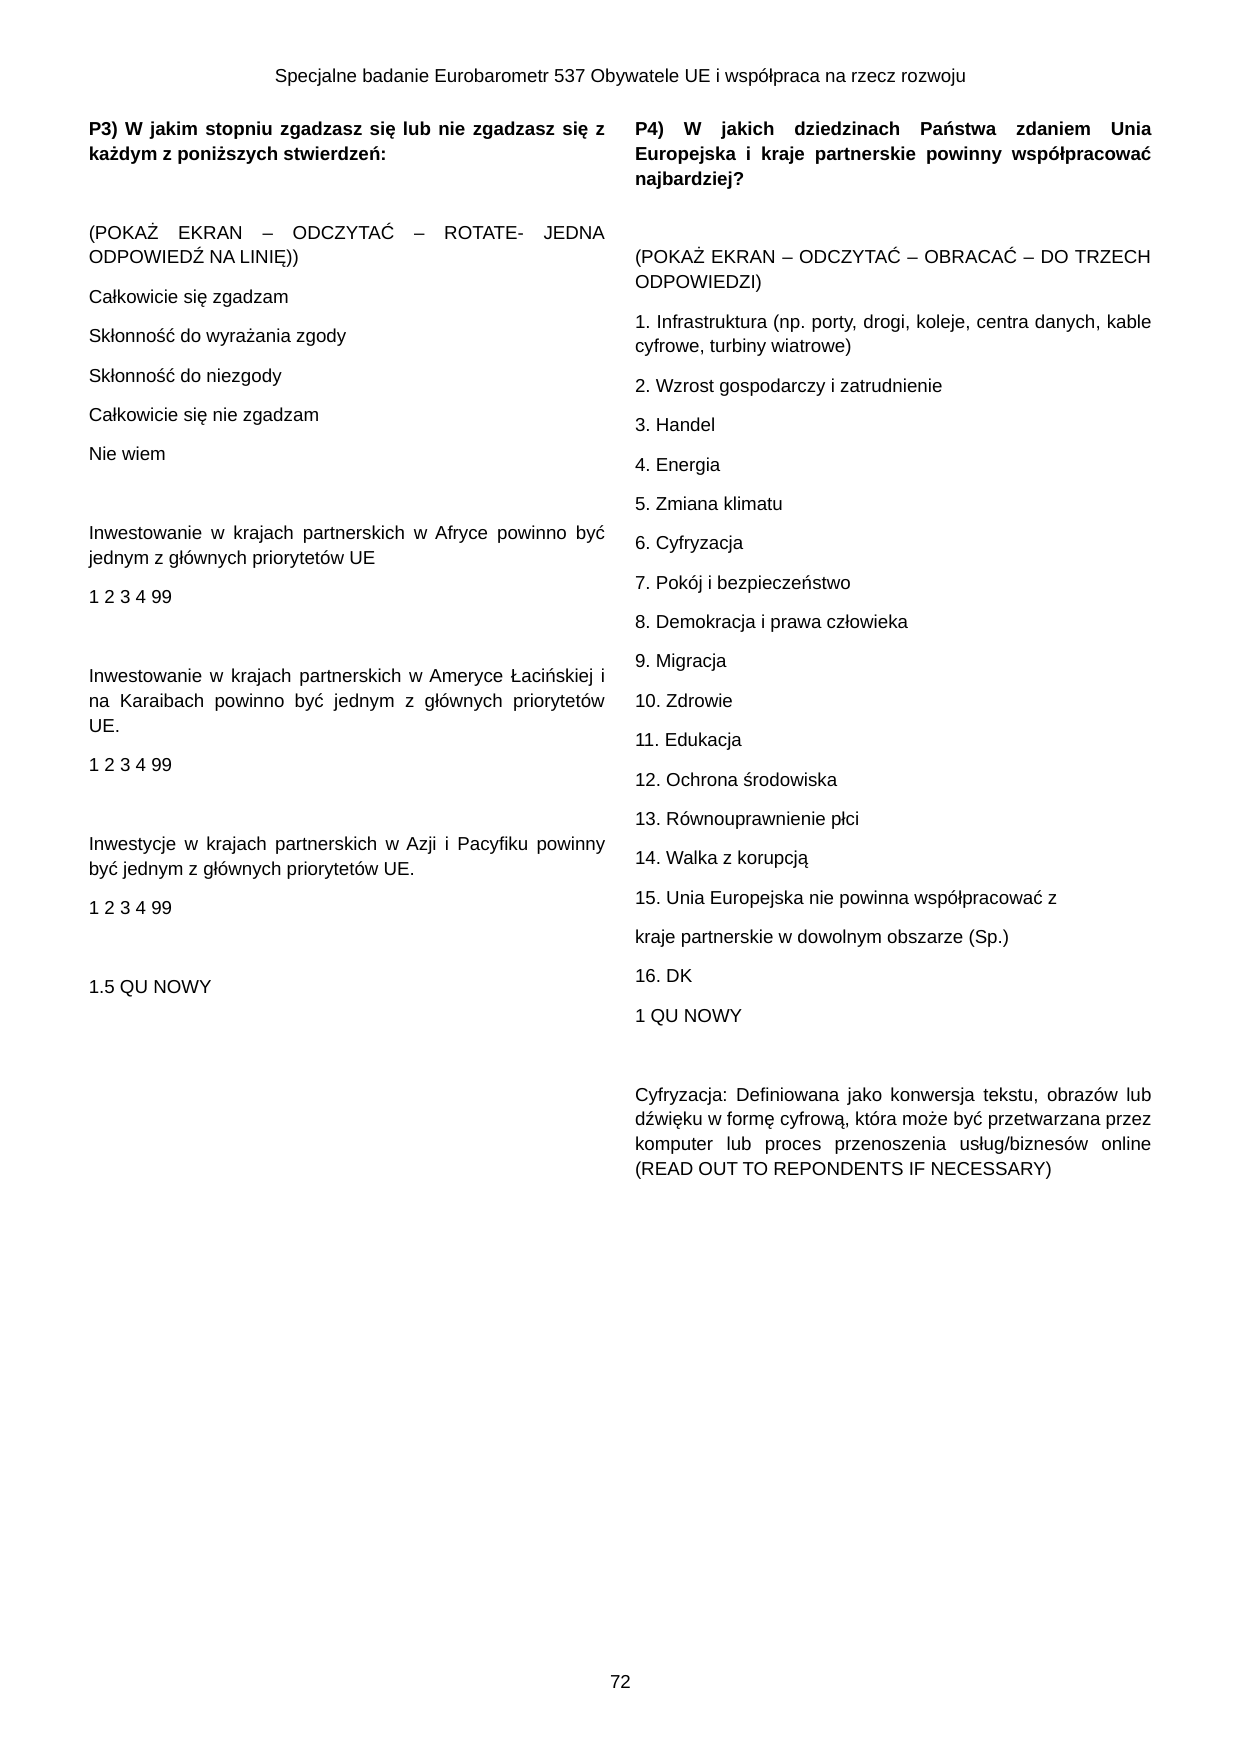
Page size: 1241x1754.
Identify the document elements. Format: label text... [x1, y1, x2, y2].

text Skłonność do wyrażania zgody [88, 325, 605, 347]
text Cyfryzacja: Definiowana jako konwersja tekstu, obrazów lub dźwięku w formę cyfrową, która może być przetwarzana przez komputer lub proces przenoszenia usług/biznesów online (READ OUT TO REPONDENTS IF NECESSARY) [635, 1083, 1152, 1179]
text Całkowicie się zgadzam [88, 286, 605, 307]
text 6. Cyfryzacja [635, 532, 1152, 554]
text 2. Wzrost gospodarczy i zatrudnienie [635, 375, 1152, 396]
text P4) W jakich dziedzinach Państwa zdaniem Unia Europejska i kraje partnerskie powinny współpracować najbardziej? [635, 118, 1152, 189]
text 1. Infrastruktura (np. porty, drogi, koleje, centra danych, kable cyfrowe, turbiny wiatrowe) [635, 311, 1152, 357]
text 7. Pokój i bezpieczeństwo [635, 572, 1152, 593]
text 10. Zdrowie [635, 690, 1152, 711]
text kraje partnerskie w dowolnym obszarze (Sp.) [635, 926, 1152, 947]
text Nie wiem [88, 443, 605, 465]
text 1.5 QU NOWY [88, 976, 605, 997]
text 1 2 3 4 99 [88, 897, 605, 918]
text 12. Ochrona środowiska [635, 768, 1152, 790]
text 11. Edukacja [635, 729, 1152, 751]
text 5. Zmiana klimatu [635, 493, 1152, 514]
text (POKAŻ EKRAN – ODCZYTAĆ – OBRACAĆ – DO TRZECH ODPOWIEDZI) [635, 246, 1152, 293]
text Inwestowanie w krajach partnerskich w Ameryce Łacińskiej i na Karaibach powinno być jednym z głównych priorytetów UE. [88, 665, 605, 736]
text 4. Energia [635, 453, 1152, 475]
text Inwestycje w krajach partnerskich w Azji i Pacyfiku powinny być jednym z głównych priorytetów UE. [88, 833, 605, 879]
text 1 2 3 4 99 [88, 586, 605, 608]
text Całkowicie się nie zgadzam [88, 404, 605, 425]
text 1 QU NOWY [635, 1005, 1152, 1026]
text Inwestowanie w krajach partnerskich w Afryce powinno być jednym z głównych priorytetów UE [88, 522, 605, 568]
text Skłonność do niezgody [88, 364, 605, 386]
text (POKAŻ EKRAN – ODCZYTAĆ – ROTATE- JEDNA ODPOWIEDŹ NA LINIĘ)) [88, 222, 605, 268]
text 1 2 3 4 99 [88, 754, 605, 775]
text 13. Równouprawnienie płci [635, 808, 1152, 829]
text 15. Unia Europejska nie powinna współpracować z [635, 887, 1152, 908]
text 14. Walka z korupcją [635, 847, 1152, 869]
text 8. Demokracja i prawa człowieka [635, 611, 1152, 632]
text 3. Handel [635, 414, 1152, 436]
text P3) W jakim stopniu zgadzasz się lub nie zgadzasz się z każdym z poniższych stwierdzeń: [88, 118, 605, 164]
text 16. DK [635, 965, 1152, 987]
text 9. Migracja [635, 650, 1152, 672]
